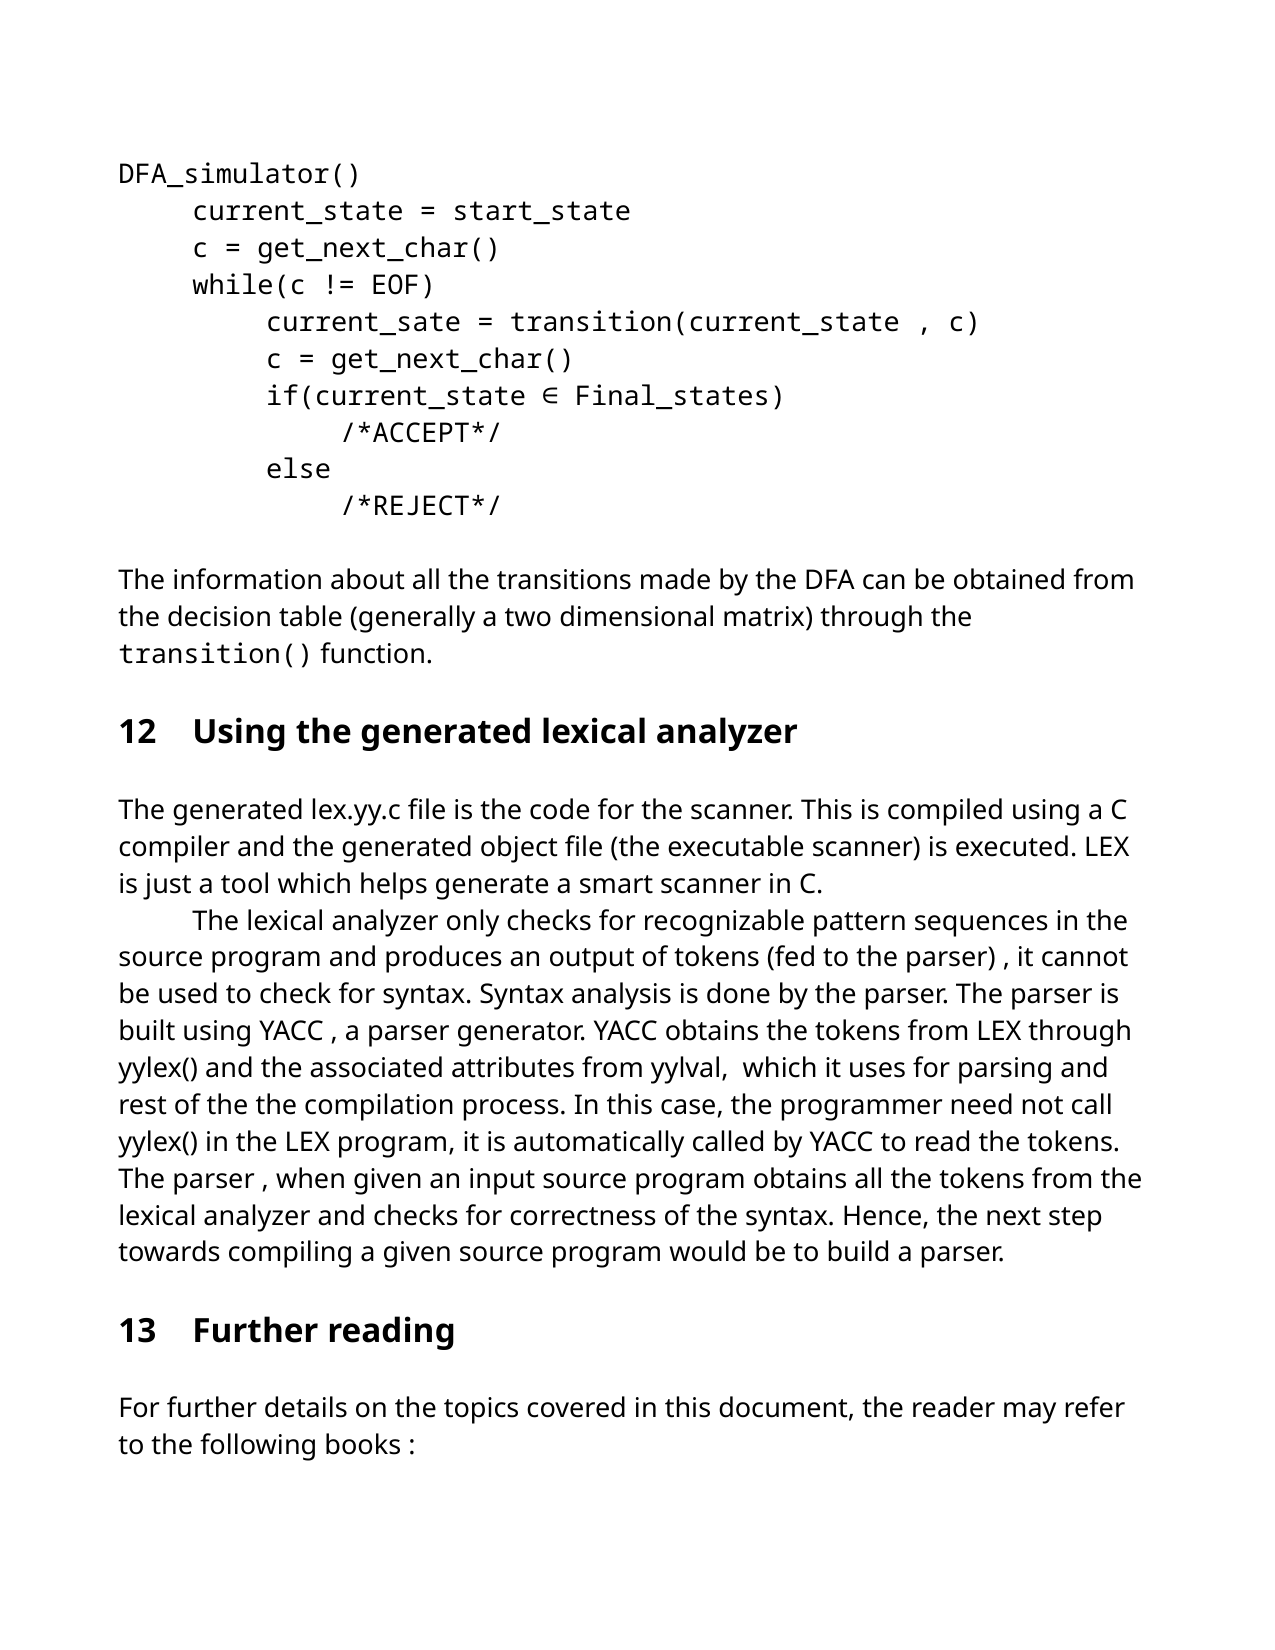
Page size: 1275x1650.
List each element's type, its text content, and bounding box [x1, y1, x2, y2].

text c = get_next_char() [118, 229, 1157, 266]
text DFA_simulator() [118, 155, 1157, 192]
text current_sate = transition(current_state , c) [118, 302, 1157, 339]
text For further details on the topics covered in this document, the reader may refer to the following books : [118, 1389, 1157, 1463]
text c = get_next_char() [118, 339, 1157, 376]
text 12 Using the generated lexical analyzer [118, 708, 1157, 753]
text /*REJECT*/ [118, 487, 1157, 524]
text The information about all the transitions made by the DFA can be obtained from the decision table (generally a two dimensional matrix) through the transition() function. [118, 561, 1157, 671]
text current_state = start_state [118, 192, 1157, 229]
text /*ACCEPT*/ [118, 413, 1157, 450]
text if(current_state ∈ Final_states) [118, 376, 1157, 413]
text 13 Further reading [118, 1307, 1157, 1352]
text else [118, 450, 1157, 487]
text The lexical analyzer only checks for recognizable pattern sequences in the source program and produces an output of tokens (fed to the parser) , it cannot be used to check for syntax. Syntax analysis is done by the parser. The parser is built using YACC , a parser generator. YACC obtains the tokens from LEX through yylex() and the associated attributes from yylval, which it uses for parsing and rest of the the compilation process. In this case, the programmer need not call yylex() in the LEX program, it is automatically called by YACC to read the tokens. The parser , when given an input source program obtains all the tokens from the lexical analyzer and checks for correctness of the syntax. Hence, the next step towards compiling a given source program would be to build a parser. [118, 901, 1157, 1270]
text The generated lex.yy.c file is the code for the scanner. This is compiled using a C compiler and the generated object file (the executable scanner) is executed. LEX is just a tool which helps generate a smart scanner in C. [118, 790, 1157, 901]
text while(c != EOF) [118, 266, 1157, 302]
